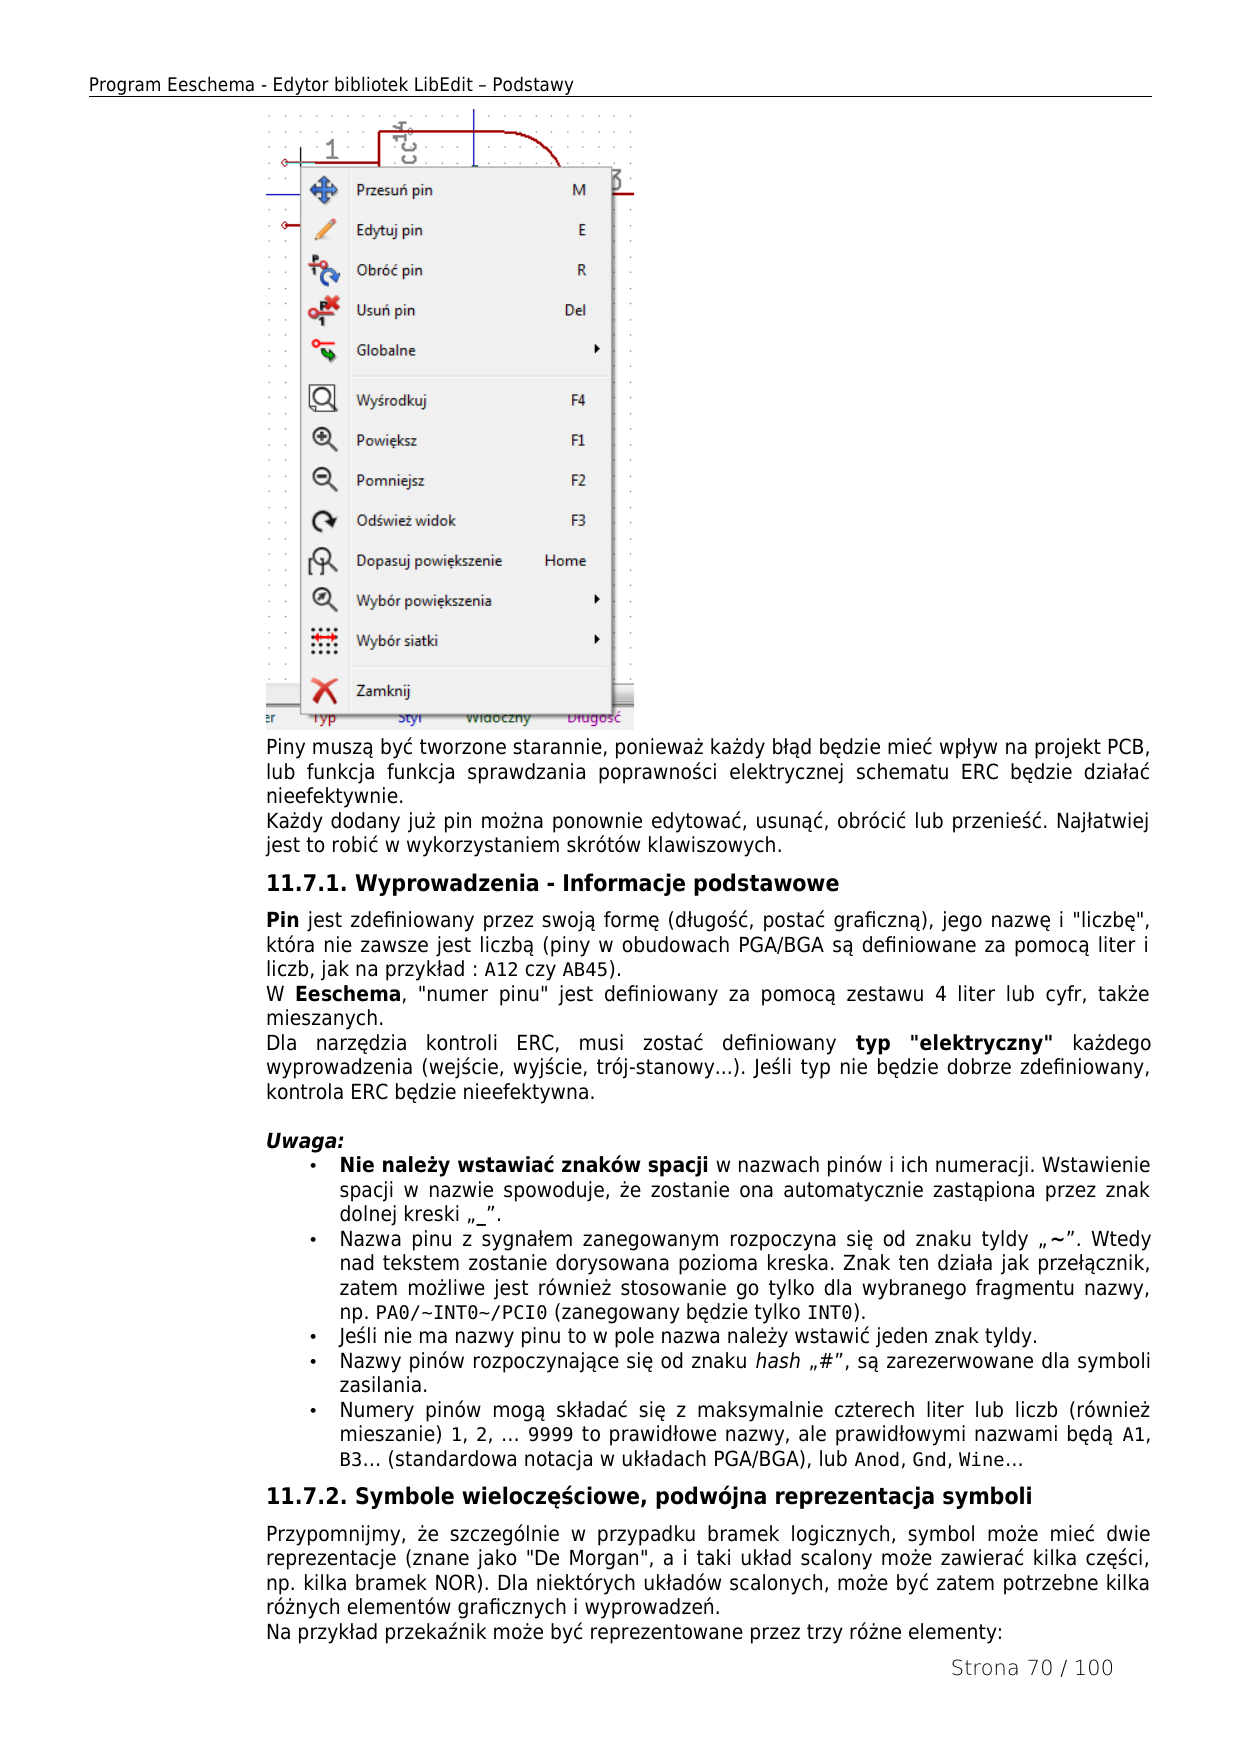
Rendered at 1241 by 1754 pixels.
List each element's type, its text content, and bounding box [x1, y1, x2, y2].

picture [265, 109, 635, 730]
text Przypomnijmy, że szczególnie w przypadku bramek logicznych, symbol może mieć dwie reprezentacje (znane jako "De Morgan", a i taki układ scalony może zawierać kilka części, np. kilka bramek NOR). Dla niektórych układów scalonych, może być zatem potrzebne kilka różnych elementów graficznych i wyprowadzeń. [266, 1522, 1152, 1620]
subtitle Wyprowadzenia - Informacje podstawowe [266, 869, 1152, 896]
list Nazwy pinów rozpoczynające się od znaku hash „#”, są zarezerwowane dla symboli zasilania. [310, 1349, 1152, 1398]
text Piny muszą być tworzone starannie, ponieważ każdy błąd będzie mieć wpływ na projekt PCB, lub funkcja funkcja sprawdzania poprawności elektrycznej schematu ERC będzie działać nieefektywnie. [266, 735, 1152, 809]
text Pin jest zdefiniowany przez swoją formę (długość, postać graficzną), jego nazwę i "liczbę", która nie zawsze jest liczbą (piny w obudowach PGA/BGA są definiowane za pomocą liter i liczb, jak na przykład : A12 czy AB45). [266, 908, 1152, 982]
list Nazwa pinu z sygnałem zanegowanym rozpoczyna się od znaku tyldy „~”. Wtedy nad tekstem zostanie dorysowana pozioma kreska. Znak ten działa jak przełącznik, zatem możliwe jest również stosowanie go tylko dla wybranego fragmentu nazwy, np. PA0/~INT0~/PCI0 (zanegowany będzie tylko INT0). [310, 1226, 1152, 1324]
list Numery pinów mogą składać się z maksymalnie czterech liter lub liczb (również mieszanie) 1, 2, … 9999 to prawidłowe nazwy, ale prawidłowymi nazwami będą A1, B3… (standardowa notacja w układach PGA/BGA), lub Anod, Gnd, Wine… [310, 1398, 1152, 1471]
subtitle Symbole wieloczęściowe, podwójna reprezentacja symboli [266, 1483, 1152, 1510]
text Każdy dodany już pin można ponownie edytować, usunąć, obrócić lub przenieść. Najłatwiej jest to robić w wykorzystaniem skrótów klawiszowych. [266, 809, 1152, 858]
text Na przykład przekaźnik może być reprezentowane przez trzy różne elementy: [266, 1620, 1152, 1644]
text Dla narzędzia kontroli ERC, musi zostać definiowany typ "elektryczny" każdego wyprowadzenia (wejście, wyjście, trój-stanowy...). Jeśli typ nie będzie dobrze zdefiniowany, kontrola ERC będzie nieefektywna. [266, 1031, 1152, 1104]
text Uwaga: [266, 1128, 1152, 1153]
list Jeśli nie ma nazwy pinu to w pole nazwa należy wstawić jeden znak tyldy. [310, 1324, 1152, 1349]
text W Eeschema, "numer pinu" jest definiowany za pomocą zestawu 4 liter lub cyfr, także mieszanych. [266, 982, 1152, 1031]
list Nie należy wstawiać znaków spacji w nazwach pinów i ich numeracji. Wstawienie spacji w nazwie spowoduje, że zostanie ona automatycznie zastąpiona przez znak dolnej kreski „_”. [310, 1153, 1152, 1226]
